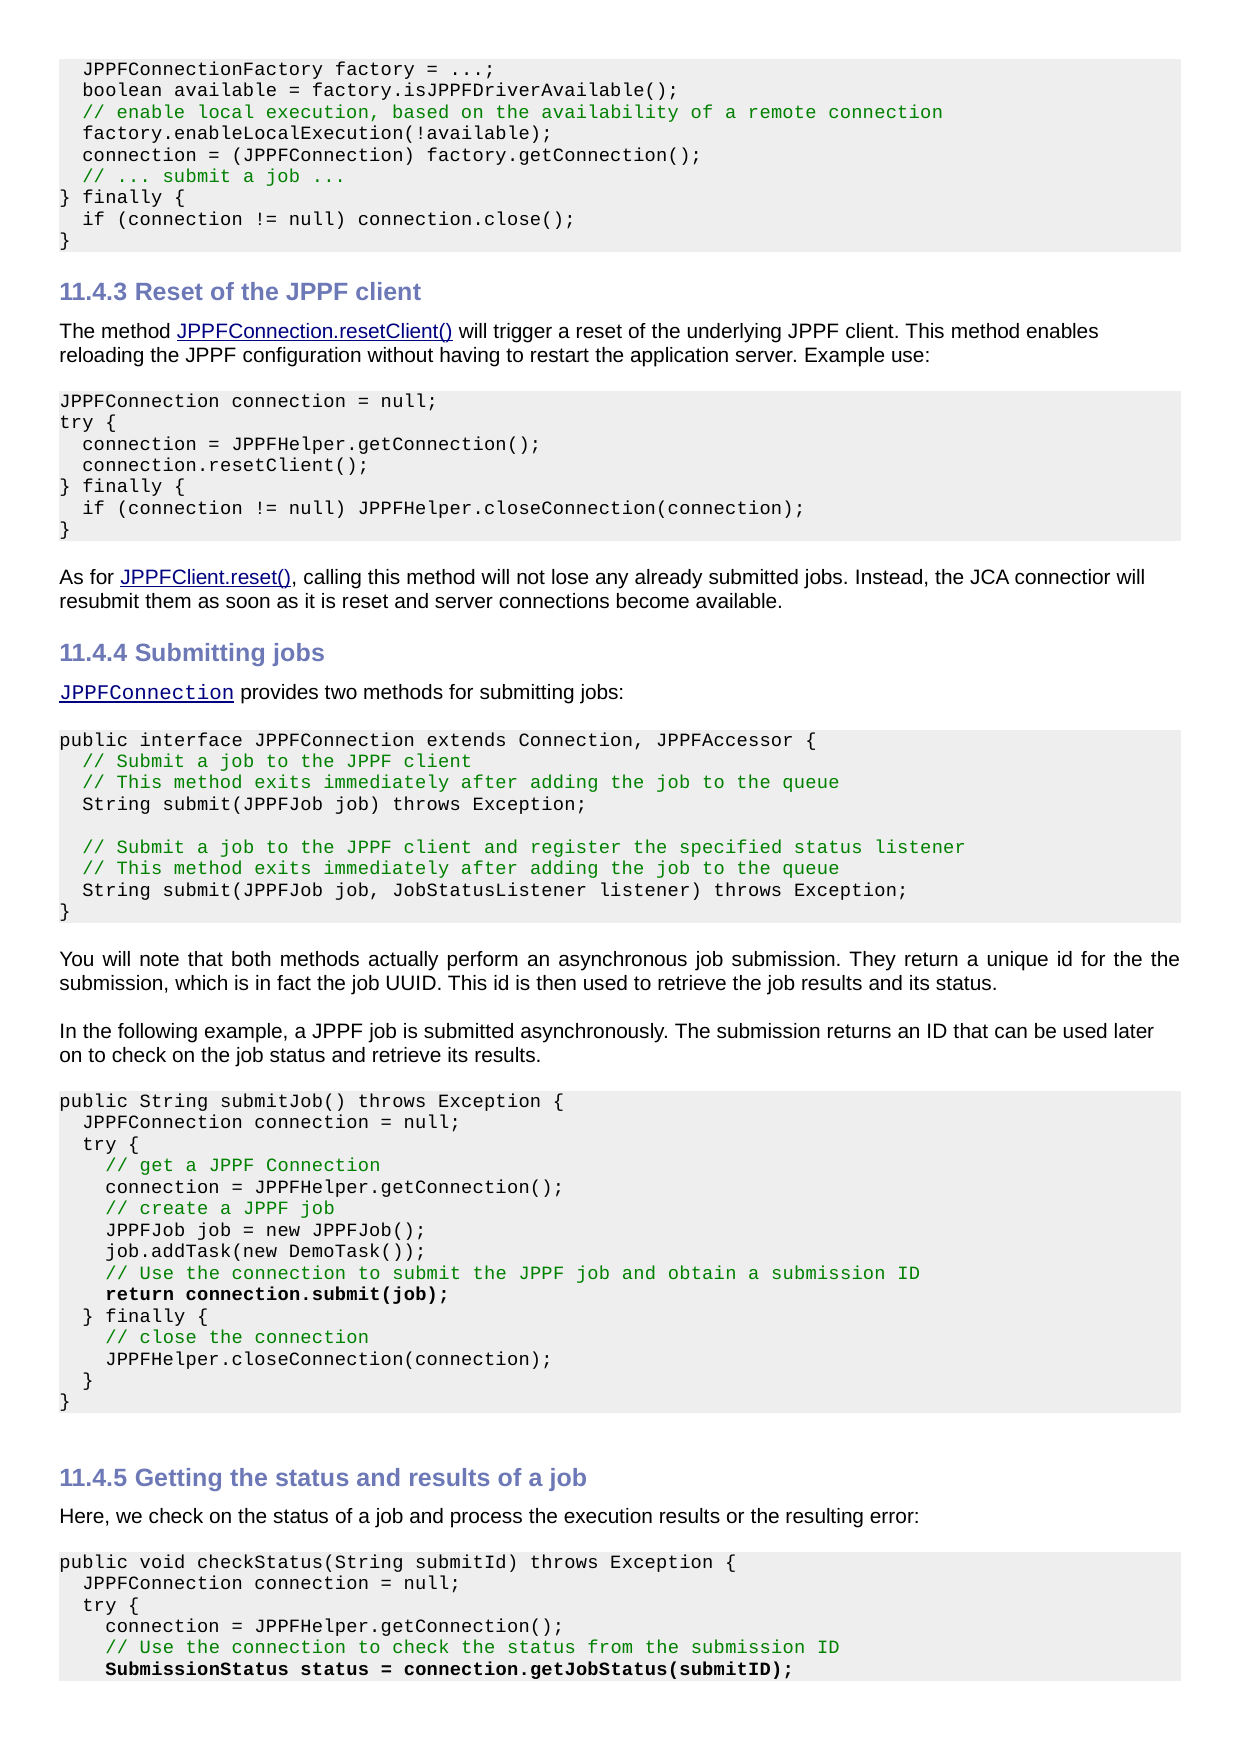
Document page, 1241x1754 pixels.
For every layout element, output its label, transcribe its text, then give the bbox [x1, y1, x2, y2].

text // Submit a job to the JPPF client and register the specified status listener [59, 837, 1181, 859]
text connection = JPPFHelper.getConnection(); [59, 1177, 1181, 1199]
text try { [59, 412, 1181, 434]
subtitle Submitting jobs [59, 638, 1181, 667]
text As for JPPFClient.reset(), calling this method will not lose any already submitted jobs. Instead, the JCA connectior will resubmit them as soon as it is reset and server connections become available. [59, 565, 1181, 613]
subtitle Getting the status and results of a job [59, 1462, 1181, 1491]
text JPPFConnection provides two methods for submitting jobs: [59, 680, 1181, 706]
text JPPFConnection connection = null; [59, 1573, 1181, 1595]
text } [59, 902, 1181, 923]
text String submit(JPPFJob job, JobStatusListener listener) throws Exception; [59, 880, 1181, 902]
text // Use the connection to submit the JPPF job and obtain a submission ID [59, 1263, 1181, 1284]
text SubmissionStatus status = connection.getJobStatus(submitID); [59, 1659, 1181, 1681]
text // Use the connection to check the status from the submission ID [59, 1638, 1181, 1659]
text The method JPPFConnection.resetClient() will trigger a reset of the underlying JPPF client. This method enables reloading the JPPF configuration without having to restart the application server. Example use: [59, 319, 1181, 367]
text // get a JPPF Connection [59, 1156, 1181, 1177]
text if (connection != null) connection.close(); [59, 209, 1181, 231]
text // close the connection [59, 1327, 1181, 1349]
text In the following example, a JPPF job is submitted asynchronously. The submission returns an ID that can be used later on to check on the job status and retrieve its results. [59, 1019, 1181, 1067]
text } [59, 1392, 1181, 1413]
text connection.resetClient(); [59, 455, 1181, 477]
text } finally { [59, 477, 1181, 498]
text job.addTask(new DemoTask()); [59, 1242, 1181, 1263]
text public interface JPPFConnection extends Connection, JPPFAccessor { [59, 730, 1181, 751]
text JPPFConnectionFactory factory = ...; [59, 59, 1181, 81]
text // This method exits immediately after adding the job to the queue [59, 859, 1181, 880]
text JPPFJob job = new JPPFJob(); [59, 1220, 1181, 1242]
text if (connection != null) JPPFHelper.closeConnection(connection); [59, 498, 1181, 520]
text try { [59, 1134, 1181, 1156]
text return connection.submit(job); [59, 1284, 1181, 1306]
text try { [59, 1595, 1181, 1616]
text // enable local execution, based on the availability of a remote connection [59, 102, 1181, 123]
text connection = JPPFHelper.getConnection(); [59, 434, 1181, 455]
text connection = JPPFHelper.getConnection(); [59, 1616, 1181, 1638]
text String submit(JPPFJob job) throws Exception; [59, 794, 1181, 816]
subtitle Reset of the JPPF client [59, 277, 1181, 306]
text // ... submit a job ... [59, 166, 1181, 188]
text } [59, 520, 1181, 541]
text } [59, 231, 1181, 252]
text factory.enableLocalExecution(!available); [59, 123, 1181, 145]
text // create a JPPF job [59, 1199, 1181, 1220]
text } [59, 1370, 1181, 1392]
text } finally { [59, 188, 1181, 209]
text JPPFConnection connection = null; [59, 391, 1181, 412]
text public String submitJob() throws Exception { [59, 1091, 1181, 1113]
text public void checkStatus(String submitId) throws Exception { [59, 1552, 1181, 1573]
text boolean available = factory.isJPPFDriverAvailable(); [59, 81, 1181, 102]
text JPPFHelper.closeConnection(connection); [59, 1349, 1181, 1370]
text connection = (JPPFConnection) factory.getConnection(); [59, 145, 1181, 166]
text // This method exits immediately after adding the job to the queue [59, 773, 1181, 794]
text You will note that both methods actually perform an asynchronous job submission. They return a unique id for the the submission, which is in fact the job UUID. This id is then used to retrieve the job results and its status. [59, 947, 1181, 995]
text // Submit a job to the JPPF client [59, 751, 1181, 773]
text Here, we check on the status of a job and process the execution results or the resulting error: [59, 1504, 1181, 1528]
text JPPFConnection connection = null; [59, 1113, 1181, 1134]
text } finally { [59, 1306, 1181, 1327]
